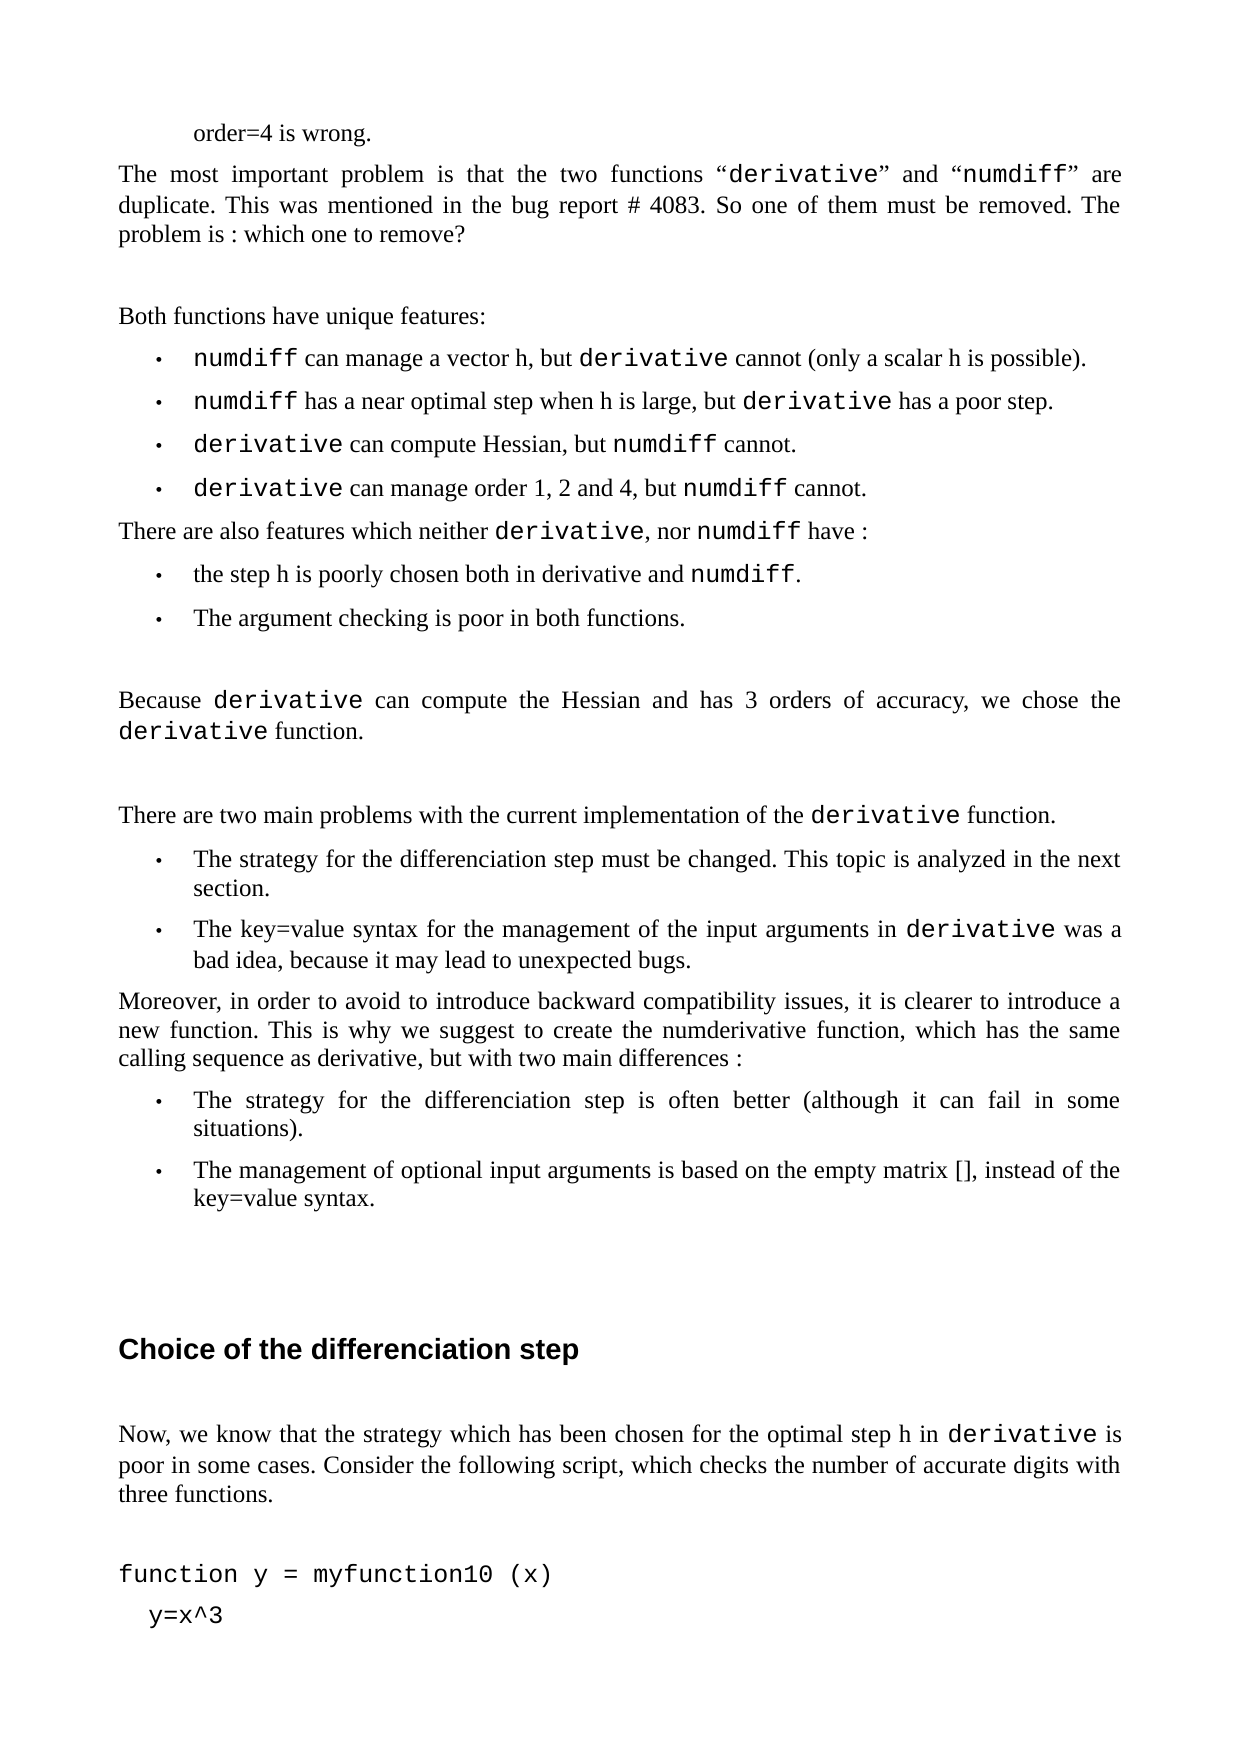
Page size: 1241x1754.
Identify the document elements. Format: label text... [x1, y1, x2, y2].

list The strategy for the differenciation step must be changed. This topic is analyzed in the next section. [156, 844, 1122, 901]
list the step h is poorly chosen both in derivative and numdiff. [156, 559, 1122, 590]
list derivative can compute Hessian, but numdiff cannot. [156, 429, 1122, 460]
list order=4 is wrong. [156, 118, 1122, 147]
text Both functions have unique features: [118, 301, 1122, 330]
text Because derivative can compute the Hessian and has 3 orders of accuracy, we chose the derivative function. [118, 685, 1122, 747]
list numdiff has a near optimal step when h is large, but derivative has a poor step. [156, 386, 1122, 417]
list numdiff can manage a vector h, but derivative cannot (only a scalar h is possible). [156, 343, 1122, 373]
list The key=value syntax for the management of the input arguments in derivative was a bad idea, because it may lead to unexpected bugs. [156, 914, 1122, 973]
text The most important problem is that the two functions “derivative” and “numdiff” are duplicate. This was mentioned in the bug report # 4083. So one of them must be removed. The problem is : which one to remove? [118, 159, 1122, 248]
text There are two main problems with the current implementation of the derivative function. [118, 801, 1122, 831]
text Moreover, in order to avoid to introduce backward compatibility issues, it is clearer to introduce a new function. This is why we suggest to create the numderivative function, which has the same calling sequence as derivative, but with two main differences : [118, 986, 1122, 1072]
list The strategy for the differenciation step is often better (although it can fail in some situations). [156, 1085, 1122, 1142]
text y=x^3 [118, 1602, 1122, 1631]
text Now, we know that the strategy which has been chosen for the optimal step h in derivative is poor in some cases. Consider the following script, which checks the number of accurate digits with three functions. [118, 1419, 1122, 1508]
list The argument checking is poor in both functions. [156, 603, 1122, 631]
list The management of optional input arguments is based on the empty matrix [], instead of the key=value syntax. [156, 1155, 1122, 1212]
text There are also features which neither derivative, nor numdiff have : [118, 516, 1122, 547]
list derivative can manage order 1, 2 and 4, but numdiff cannot. [156, 473, 1122, 503]
subtitle Choice of the differenciation step [118, 1332, 1122, 1366]
text function y = myfunction10 (x) [118, 1562, 1122, 1590]
